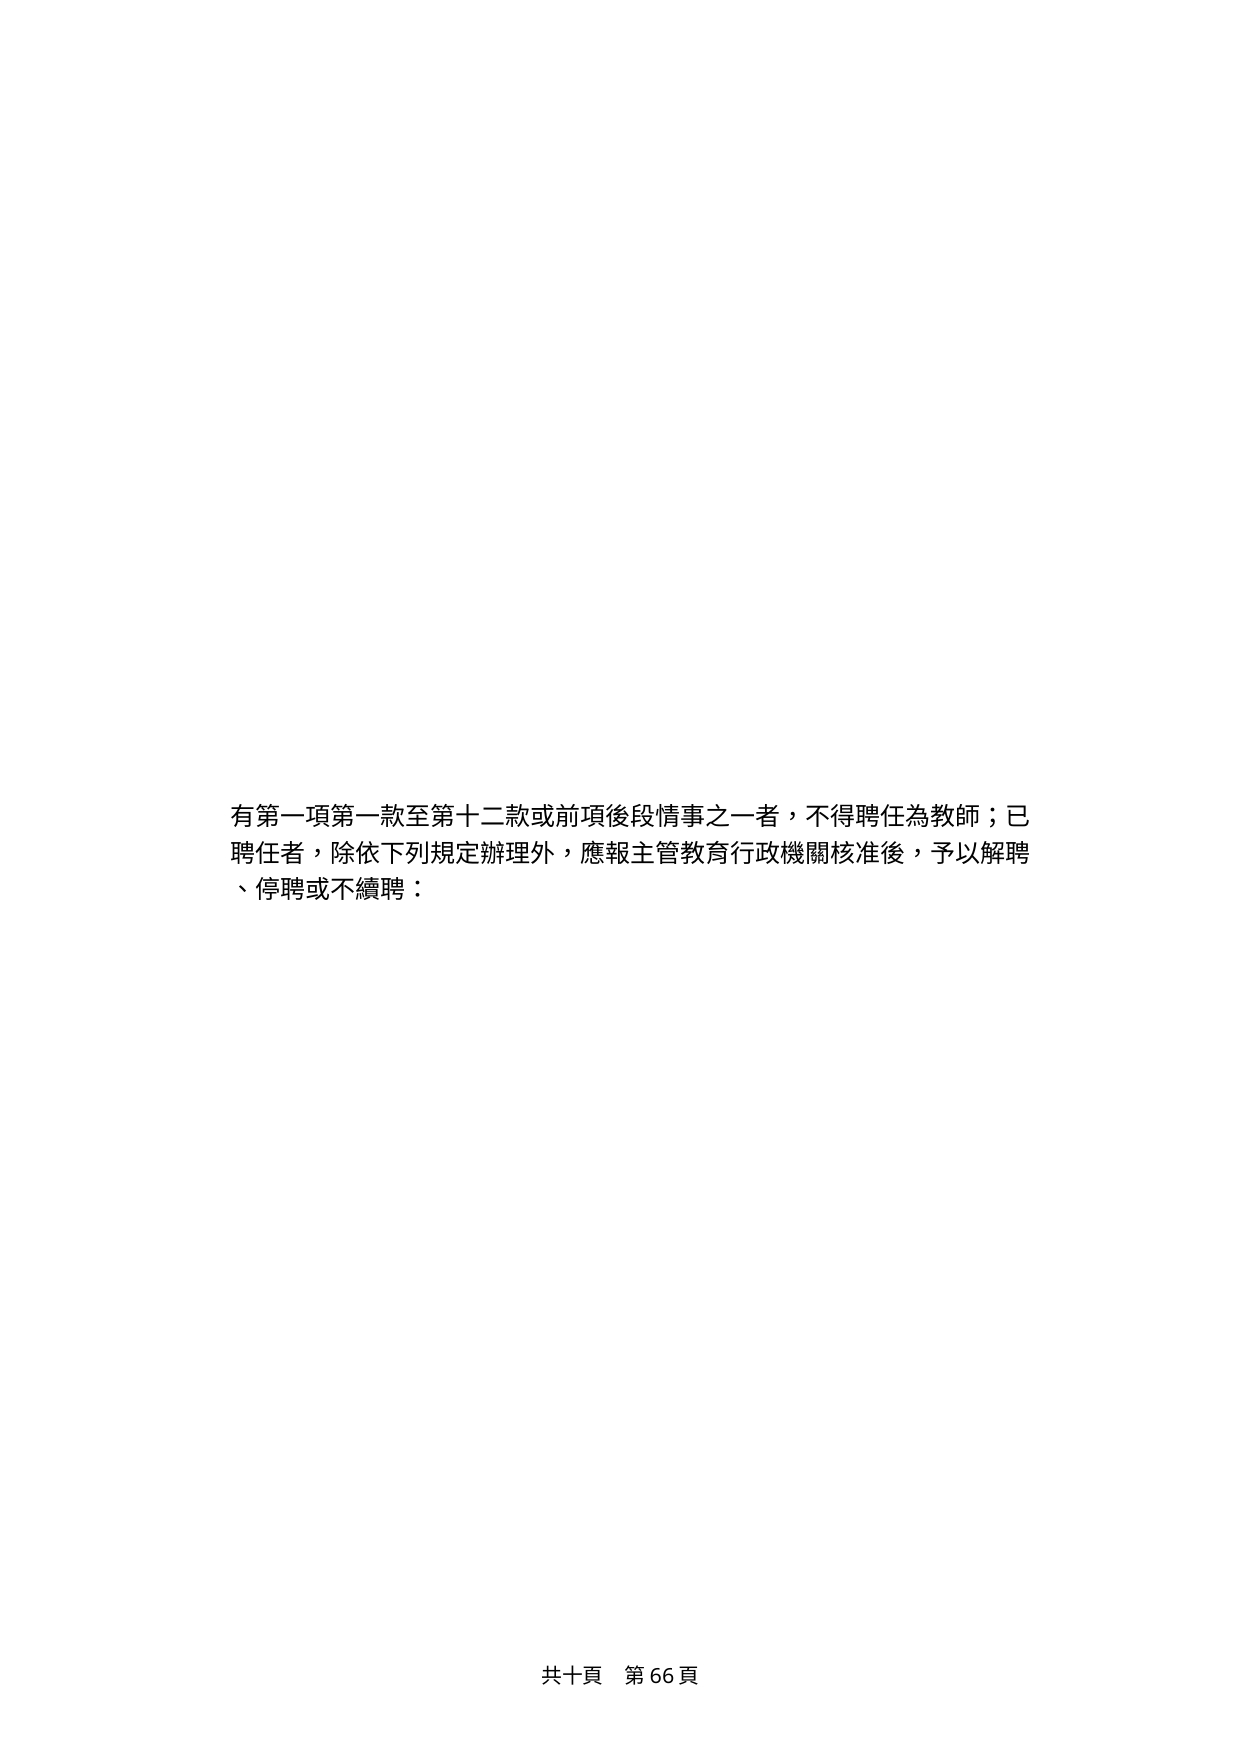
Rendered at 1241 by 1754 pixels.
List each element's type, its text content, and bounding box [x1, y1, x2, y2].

text 聘任者，除依下列規定辦理外，應報主管教育行政機關核准後，予以解聘 [118, 833, 1122, 869]
text 、停聘或不續聘： [118, 869, 1122, 906]
text 有第一項第一款至第十二款或前項後段情事之一者，不得聘任為教師；已 [118, 797, 1122, 833]
